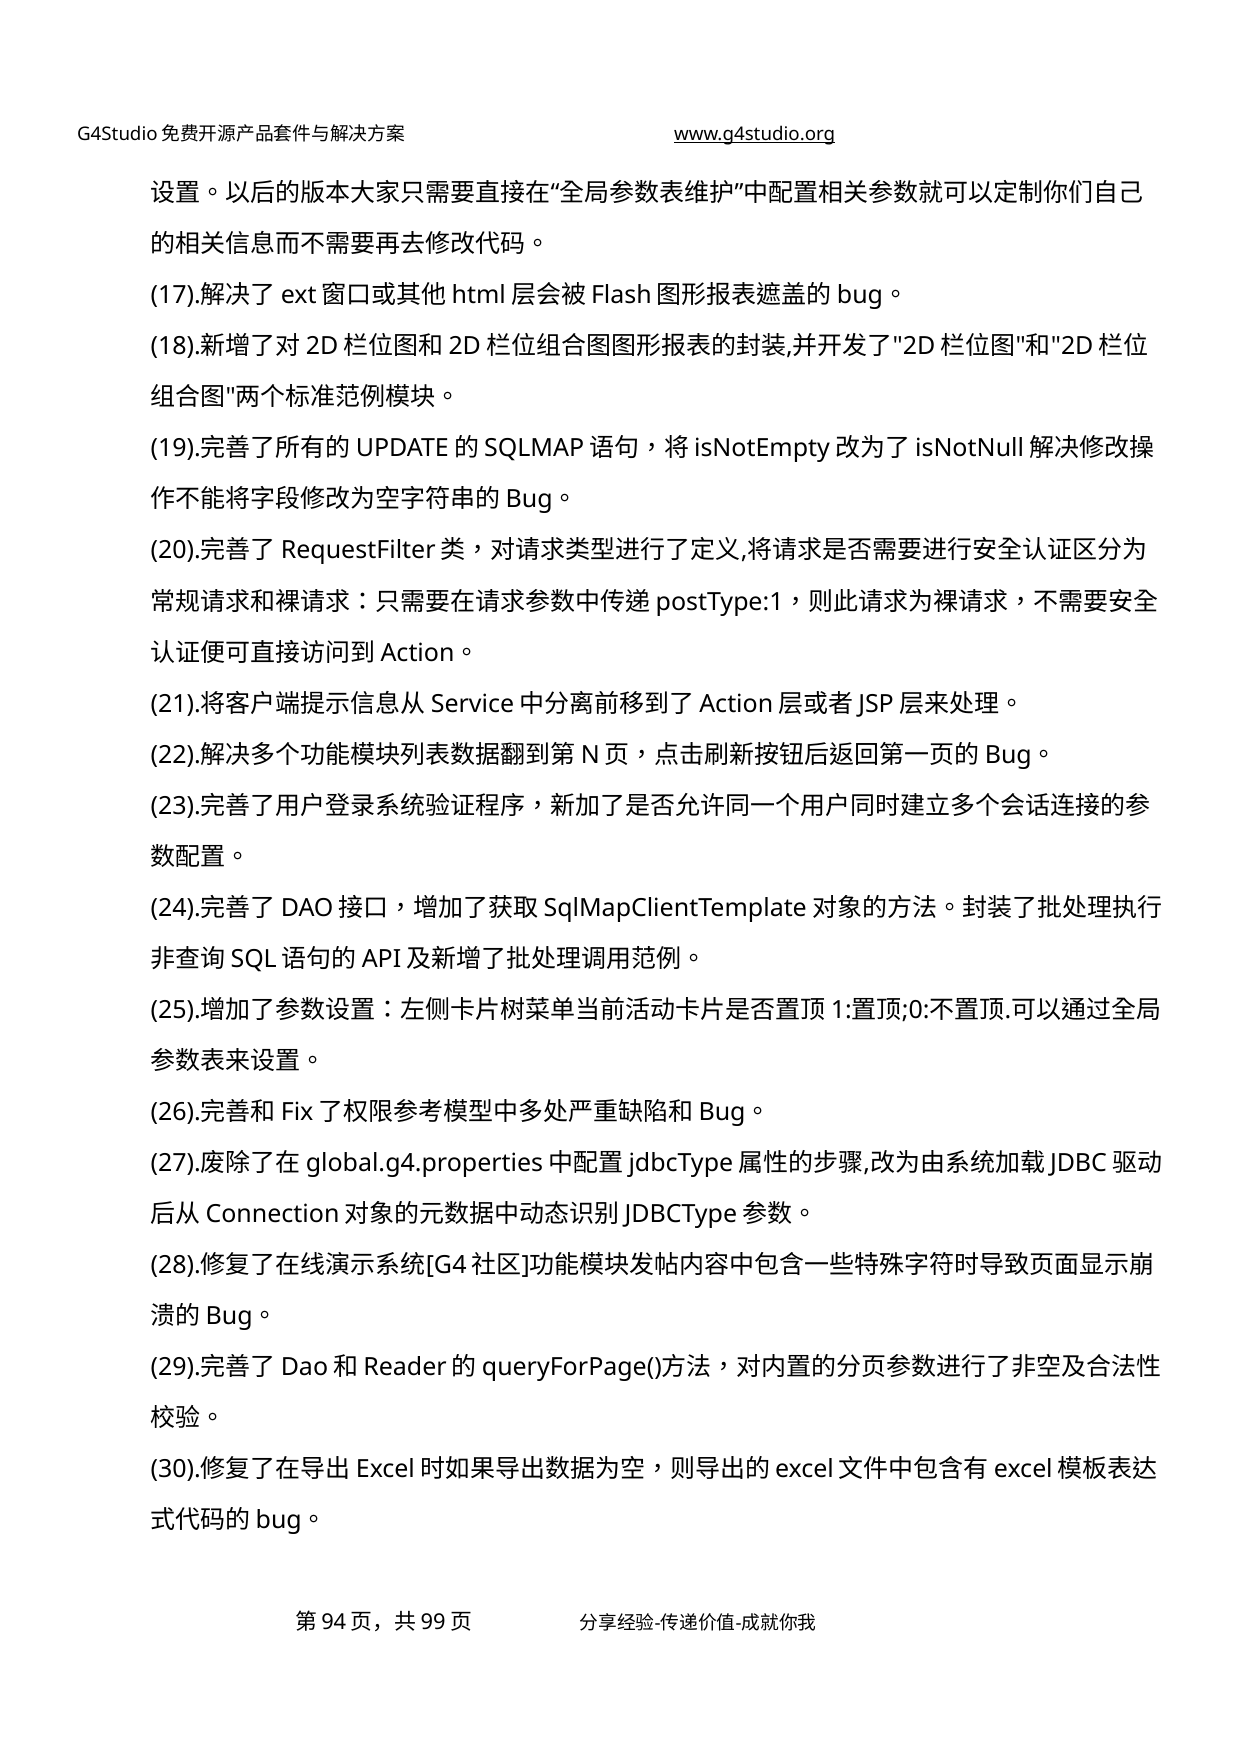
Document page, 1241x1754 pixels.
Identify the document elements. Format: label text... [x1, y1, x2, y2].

text 设置。以后的版本大家只需要直接在“全局参数表维护”中配置相关参数就可以定制你们自己的相关信息而不需要再去修改代码。 (17).解决了ext窗口或其他html层会被Flash图形报表遮盖的bug。 (18).新增了对2D栏位图和2D栏位组合图图形报表的封装,并开发了"2D栏位图"和"2D栏位组合图"两个标准范例模块。 (19).完善了所有的UPDATE的SQLMAP语句，将isNotEmpty改为了isNotNull解决修改操作不能将字段修改为空字符串的Bug。 (20).完善了RequestFilter类，对请求类型进行了定义,将请求是否需要进行安全认证区分为常规请求和裸请求：只需要在请求参数中传递postType:1，则此请求为裸请求，不需要安全认证便可直接访问到Action。 (21).将客户端提示信息从Service中分离前移到了Action层或者JSP层来处理。 (22).解决多个功能模块列表数据翻到第N页，点击刷新按钮后返回第一页的Bug。 (23).完善了用户登录系统验证程序，新加了是否允许同一个用户同时建立多个会话连接的参数配置。 (24).完善了DAO接口，增加了获取SqlMapClientTemplate对象的方法。封装了批处理执行非查询SQL语句的API及新增了批处理调用范例。 (25).增加了参数设置：左侧卡片树菜单当前活动卡片是否置顶1:置顶;0:不置顶.可以通过全局参数表来设置。 (26).完善和Fix了权限参考模型中多处严重缺陷和Bug。 (27).废除了在global.g4.properties中配置jdbcType属性的步骤,改为由系统加载JDBC驱动后从Connection对象的元数据中动态识别JDBCType参数。 (28).修复了在线演示系统[G4社区]功能模块发帖内容中包含一些特殊字符时导致页面显示崩溃的Bug。 (29).完善了Dao和Reader的queryForPage()方法，对内置的分页参数进行了非空及合法性校验。 (30).修复了在导出Excel时如果导出数据为空，则导出的excel文件中包含有excel模板表达式代码的bug。 [150, 175, 1163, 1536]
